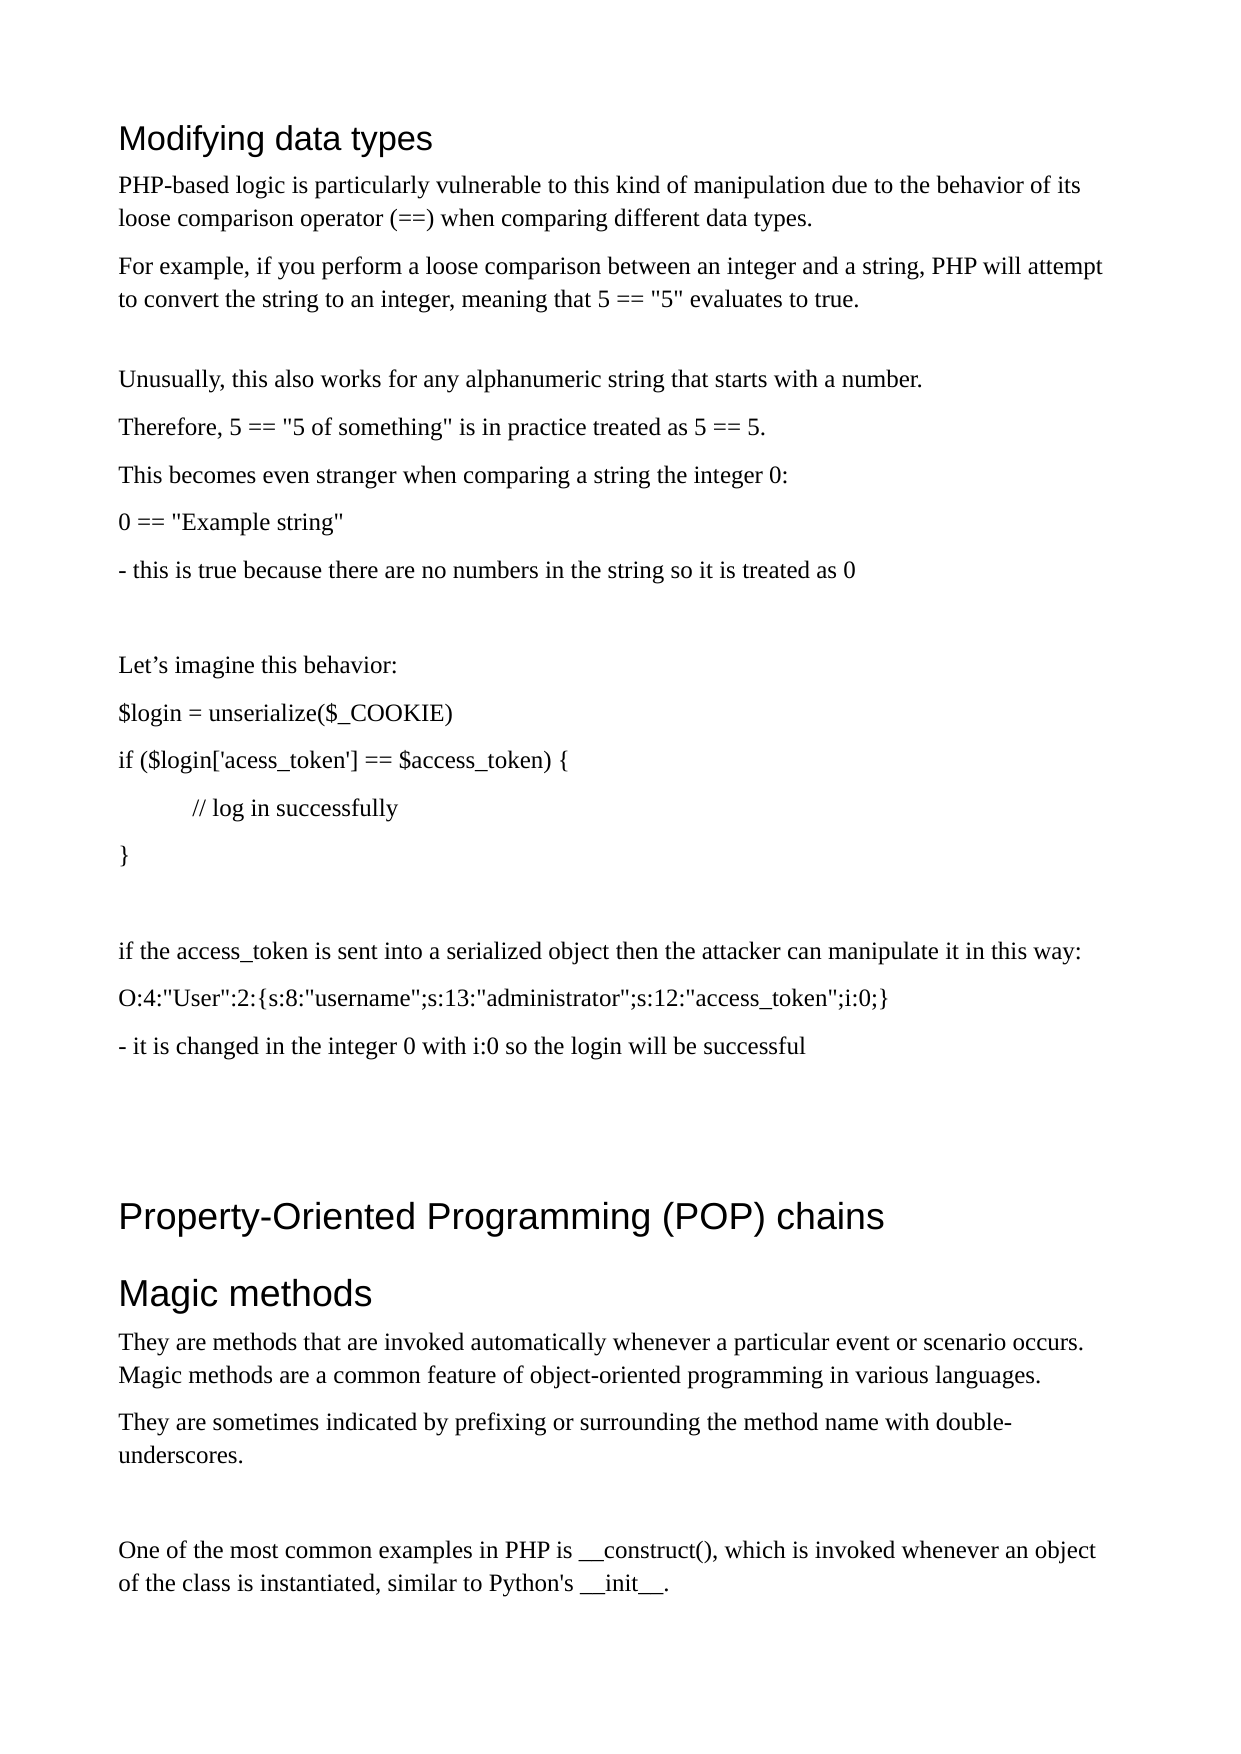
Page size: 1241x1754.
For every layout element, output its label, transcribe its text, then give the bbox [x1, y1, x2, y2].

text - it is changed in the integer 0 with i:0 so the login will be successful [118, 1031, 1122, 1060]
text // log in successfully [118, 793, 1122, 822]
text $login = unserialize($_COOKIE) [118, 698, 1122, 726]
text One of the most common examples in PHP is __construct(), which is invoked whenever an object of the class is instantiated, similar to Python's __init__. [118, 1536, 1122, 1597]
text Unusually, this also works for any alphanumeric string that starts with a number. [118, 331, 1122, 393]
subtitle Modifying data types [118, 118, 1122, 158]
text if ($login['acess_token'] == $access_token) { [118, 745, 1122, 774]
text - this is true because there are no numbers in the string so it is treated as 0 [118, 555, 1122, 584]
text if the access_token is sent into a serialized object then the attacker can manipulate it in this way: [118, 936, 1122, 964]
text Therefore, 5 == "5 of something" is in practice treated as 5 == 5. [118, 412, 1122, 441]
text For example, if you perform a loose comparison between an integer and a string, PHP will attempt to convert the string to an integer, meaning that 5 == "5" evaluates to true. [118, 251, 1122, 313]
subtitle Property-Oriented Programming (POP) chains [118, 1194, 1122, 1238]
text 0 == "Example string" [118, 507, 1122, 536]
text They are sometimes indicated by prefixing or surrounding the method name with double-underscores. [118, 1407, 1122, 1469]
text } [118, 841, 1122, 869]
text PHP-based logic is particularly vulnerable to this kind of manipulation due to the behavior of its loose comparison operator (==) when comparing different data types. [118, 170, 1122, 232]
text O:4:"User":2:{s:8:"username";s:13:"administrator";s:12:"access_token";i:0;} [118, 983, 1122, 1012]
text They are methods that are invoked automatically whenever a particular event or scenario occurs. Magic methods are a common feature of object-oriented programming in various languages. [118, 1327, 1122, 1388]
subtitle Magic methods [118, 1271, 1122, 1314]
text Let’s imagine this behavior: [118, 650, 1122, 679]
text This becomes even stranger when comparing a string the integer 0: [118, 460, 1122, 488]
